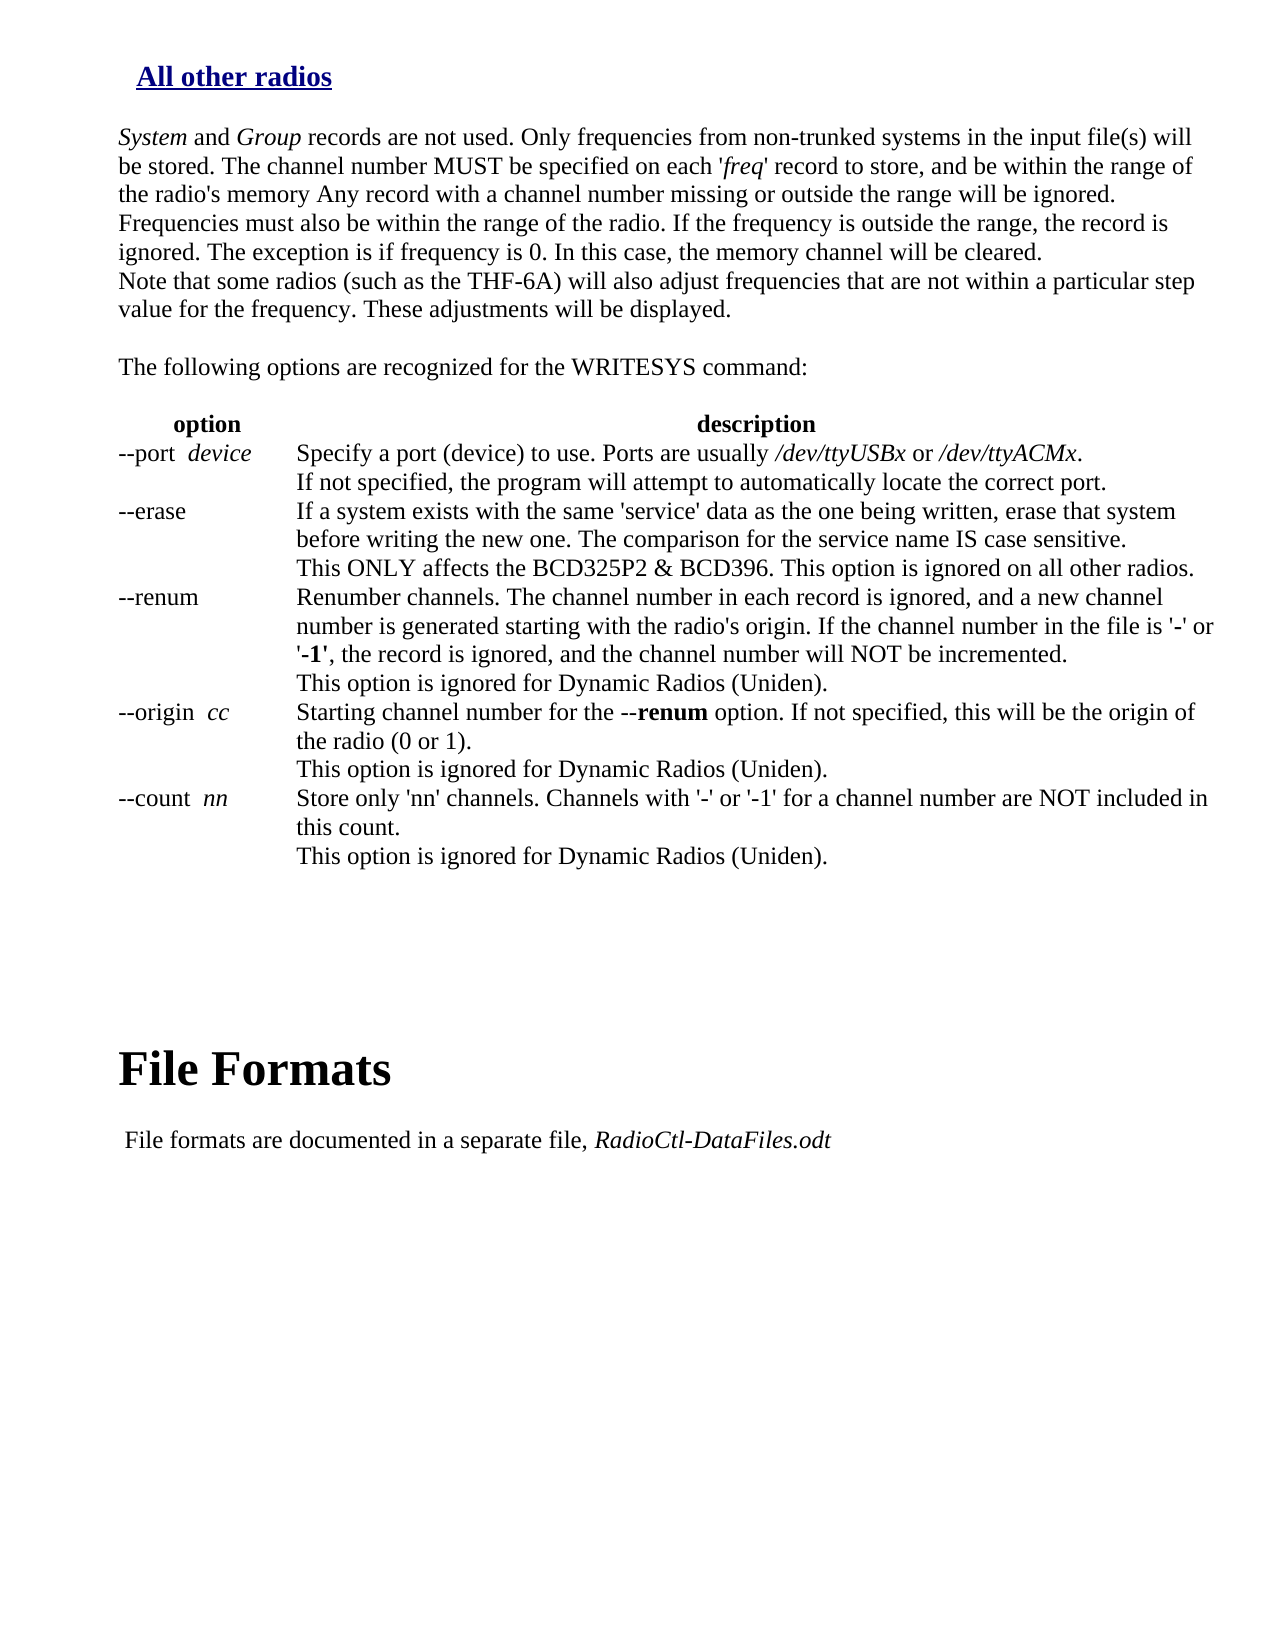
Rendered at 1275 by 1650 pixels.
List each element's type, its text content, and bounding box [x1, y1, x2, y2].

table_cell --renum [118, 582, 296, 697]
table_cell Store only 'nn' channels. Channels with '-' or '-1' for a channel number are NOT included in this count. This option is ignored for Dynamic Radios (Uniden). [296, 783, 1217, 869]
text File formats are documented in a separate file, RadioCtl-DataFiles.odt [118, 1125, 1216, 1154]
table_cell --port device [118, 438, 296, 496]
text Frequencies must also be within the range of the radio. If the frequency is outside the range, the record is ignored. The exception is if frequency is 0. In this case, the memory channel will be cleared. [118, 208, 1216, 266]
table_cell --count nn [118, 783, 296, 869]
table_cell --erase [118, 496, 296, 582]
subtitle File Formats [118, 1038, 1216, 1096]
table_cell Starting channel number for the --renum option. If not specified, this will be the origin of the radio (0 or 1). This option is ignored for Dynamic Radios (Uniden). [296, 697, 1217, 783]
table_cell Specify a port (device) to use. Ports are usually /dev/ttyUSBx or /dev/ttyACMx. If not specified, the program will attempt to automatically locate the correct port. [296, 438, 1217, 496]
table_cell --origin cc [118, 697, 296, 783]
text Note that some radios (such as the THF-6A) will also adjust frequencies that are not within a particular step value for the frequency. These adjustments will be displayed. [118, 266, 1216, 323]
table_header description [296, 410, 1217, 438]
subtitle All other radios [136, 59, 1216, 93]
text The following options are recognized for the WRITESYS command: [118, 352, 1216, 381]
text System and Group records are not used. Only frequencies from non-trunked systems in the input file(s) will be stored. The channel number MUST be specified on each 'freq' record to store, and be within the range of the radio's memory Any record with a channel number missing or outside the range will be ignored. [118, 122, 1216, 208]
table_cell If a system exists with the same 'service' data as the one being written, erase that system before writing the new one. The comparison for the service name IS case sensitive. This ONLY affects the BCD325P2 & BCD396. This option is ignored on all other radios. [296, 496, 1217, 582]
table_header option [118, 410, 296, 438]
table_cell Renumber channels. The channel number in each record is ignored, and a new channel number is generated starting with the radio's origin. If the channel number in the file is '-' or '-1', the record is ignored, and the channel number will NOT be incremented. This option is ignored for Dynamic Radios (Uniden). [296, 582, 1217, 697]
